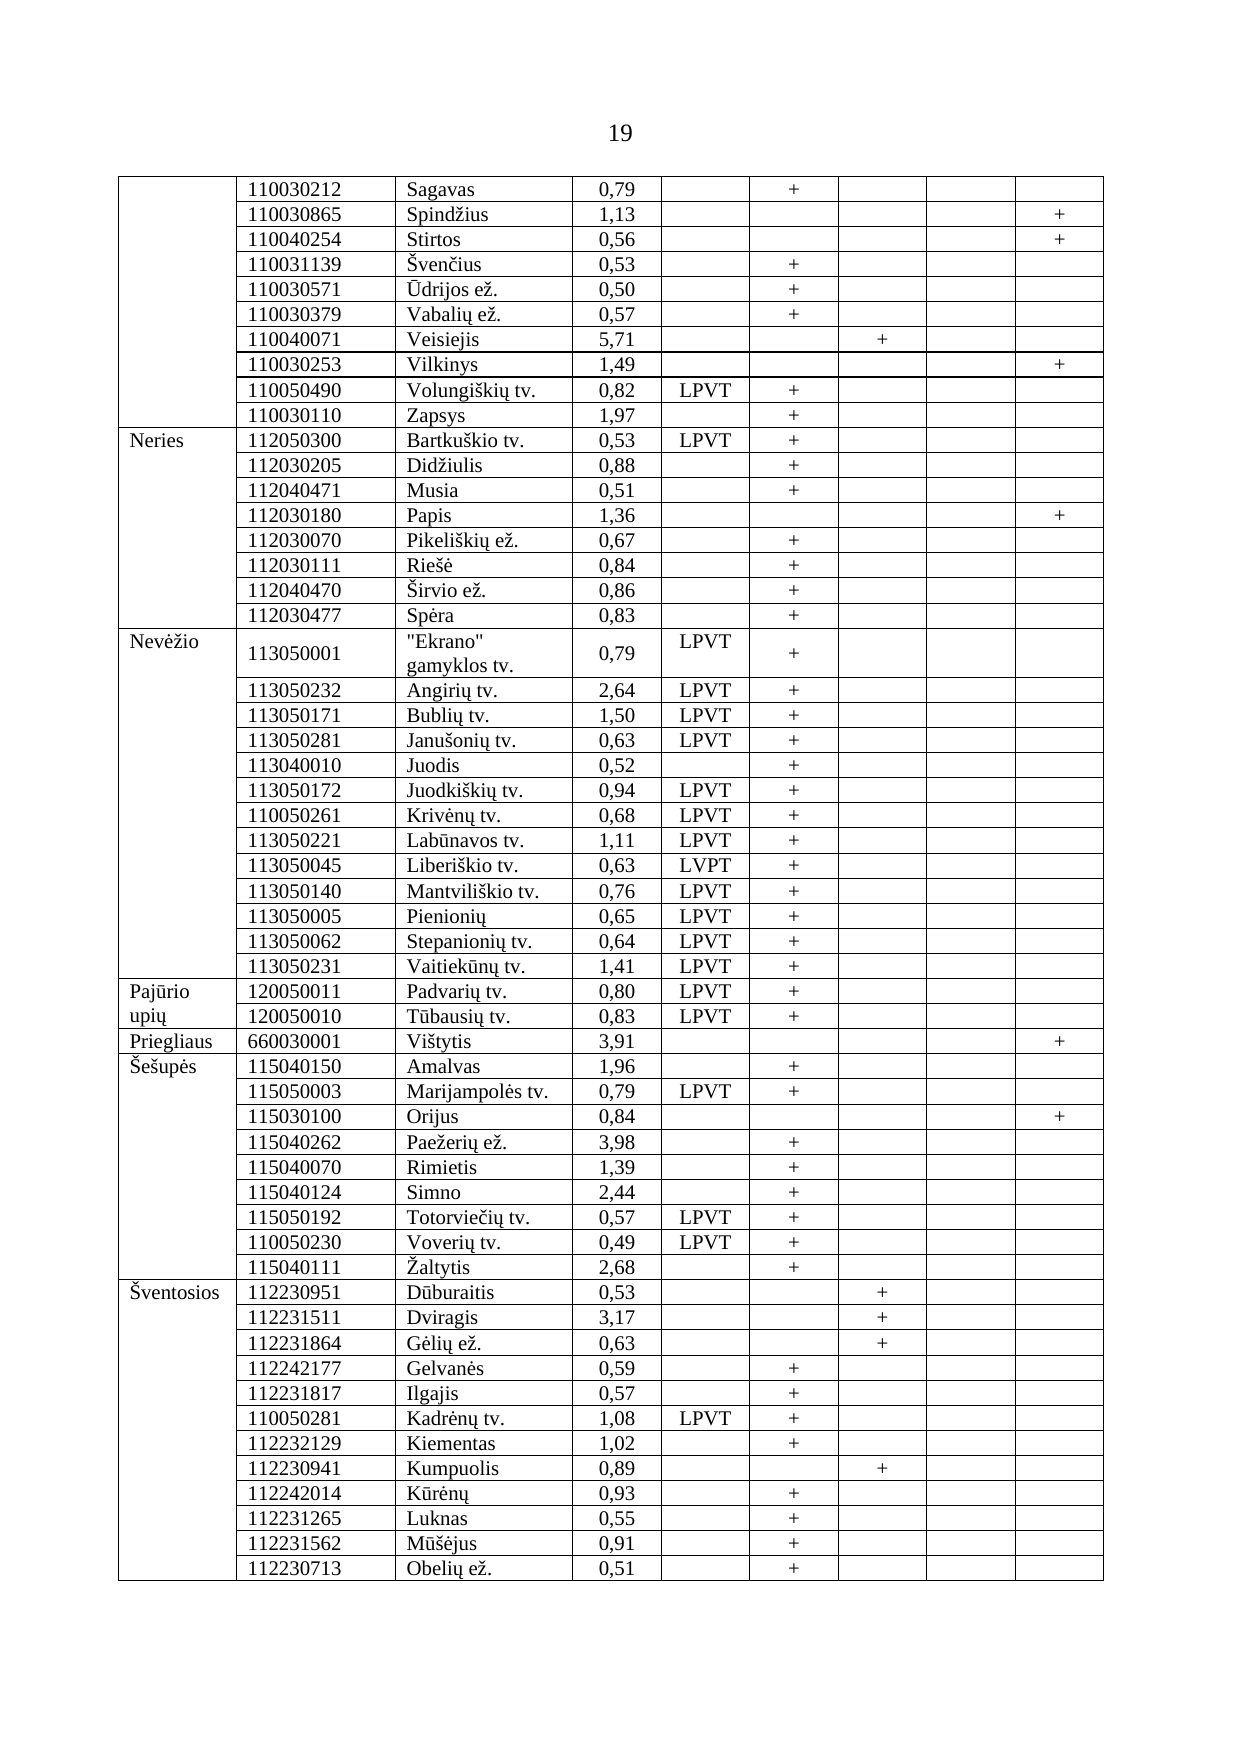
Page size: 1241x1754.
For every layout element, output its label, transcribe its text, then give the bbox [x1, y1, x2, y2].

table_cell [1016, 378, 1103, 402]
table_cell Zapsys [396, 403, 572, 427]
table_cell 3,17 [573, 1305, 661, 1329]
table_cell 1,39 [573, 1155, 661, 1179]
table_cell [1016, 979, 1103, 1003]
table_cell [927, 1506, 1015, 1530]
table_cell [839, 202, 926, 226]
table_cell [927, 753, 1015, 777]
table_cell [927, 578, 1015, 602]
table_cell [1016, 302, 1103, 326]
table_cell Spėra [396, 604, 572, 627]
table_cell + [750, 1556, 838, 1580]
table_cell + [1016, 1105, 1103, 1128]
table_cell [839, 1255, 926, 1279]
table_cell [927, 403, 1015, 427]
table_cell 112232129 [237, 1431, 395, 1455]
table_cell [839, 728, 926, 752]
table_cell [927, 227, 1015, 251]
table_cell [662, 252, 749, 276]
table_cell + [750, 828, 838, 852]
table_cell Pienionių [396, 904, 572, 928]
table_cell 113050281 [237, 728, 395, 752]
table_cell [839, 703, 926, 727]
table_cell [1016, 703, 1103, 727]
table_cell Stirtos [396, 227, 572, 251]
table_cell 1,96 [573, 1054, 661, 1078]
table_cell [662, 202, 749, 226]
table_cell 112230941 [237, 1456, 395, 1480]
table_cell 0,51 [573, 1556, 661, 1580]
table_cell 660030001 [237, 1029, 395, 1053]
table_cell 0,55 [573, 1506, 661, 1530]
table_cell + [750, 629, 838, 677]
table_cell 112030477 [237, 604, 395, 627]
table_cell [1016, 478, 1103, 502]
table_cell + [1016, 503, 1103, 527]
table_cell Krivėnų tv. [396, 803, 572, 827]
table_cell [839, 1029, 926, 1053]
table_cell 1,13 [573, 202, 661, 226]
table_cell 1,41 [573, 954, 661, 978]
table_cell 0,79 [573, 177, 661, 201]
table_cell Šventosios [119, 1280, 236, 1580]
table_cell [927, 629, 1015, 677]
table_cell 2,68 [573, 1255, 661, 1279]
table_cell [839, 1205, 926, 1229]
table_cell Mantviliškio tv. [396, 879, 572, 903]
table_cell [927, 954, 1015, 978]
table_cell [927, 503, 1015, 527]
table_cell [839, 503, 926, 527]
table_cell 5,71 [573, 327, 661, 351]
table_cell + [750, 1155, 838, 1179]
table_cell [839, 528, 926, 552]
table_cell Simno [396, 1180, 572, 1204]
table_cell [927, 728, 1015, 752]
table_cell [839, 1406, 926, 1430]
table_cell LPVT [662, 1230, 749, 1254]
table_cell Ilgajis [396, 1381, 572, 1405]
table_cell Dviragis [396, 1305, 572, 1329]
table_cell [1016, 428, 1103, 452]
table_cell 0,52 [573, 753, 661, 777]
table_cell 0,63 [573, 854, 661, 877]
table_cell [1016, 1556, 1103, 1580]
table_cell [662, 1531, 749, 1555]
table_cell Ūdrijos ež. [396, 277, 572, 301]
table_cell 110040254 [237, 227, 395, 251]
table_cell [750, 1305, 838, 1329]
table_cell [662, 1105, 749, 1128]
table_cell [1016, 1205, 1103, 1229]
table_cell LPVT [662, 929, 749, 953]
table_cell Tūbausių tv. [396, 1004, 572, 1028]
table_cell Mūšėjus [396, 1531, 572, 1555]
table_cell 1,49 [573, 353, 661, 376]
table_cell 113050172 [237, 778, 395, 802]
table_cell Širvio ež. [396, 578, 572, 602]
table_cell [750, 327, 838, 351]
table_cell [927, 828, 1015, 852]
table_cell [839, 604, 926, 627]
table_cell 0,57 [573, 1205, 661, 1229]
table_cell + [750, 1506, 838, 1530]
table_cell [662, 1330, 749, 1354]
table_cell [1016, 528, 1103, 552]
table_cell [662, 227, 749, 251]
table_cell + [750, 728, 838, 752]
table_cell LPVT [662, 1079, 749, 1103]
table_cell Pajūrio upių [119, 979, 236, 1028]
table_cell [927, 1054, 1015, 1078]
table_cell [1016, 1305, 1103, 1329]
table_cell + [750, 604, 838, 627]
table_cell 0,53 [573, 1280, 661, 1304]
table_cell [1016, 1431, 1103, 1455]
table_cell + [750, 428, 838, 452]
table_cell LPVT [662, 378, 749, 402]
table_cell [1016, 453, 1103, 477]
table_cell [839, 428, 926, 452]
table_cell [927, 854, 1015, 877]
table_cell [927, 1531, 1015, 1555]
table_cell + [750, 929, 838, 953]
table_cell [1016, 604, 1103, 627]
table_cell 1,02 [573, 1431, 661, 1455]
table_cell [662, 1556, 749, 1580]
table_cell [927, 1155, 1015, 1179]
table_cell 0,79 [573, 1079, 661, 1103]
table_cell [662, 1029, 749, 1053]
table_cell [1016, 1255, 1103, 1279]
table_cell + [750, 954, 838, 978]
table_cell Dūburaitis [396, 1280, 572, 1304]
table_cell [662, 503, 749, 527]
table_cell [839, 1531, 926, 1555]
table_cell 113050221 [237, 828, 395, 852]
table_cell 113050140 [237, 879, 395, 903]
table_cell 110030571 [237, 277, 395, 301]
table_cell [1016, 553, 1103, 577]
table_cell [662, 604, 749, 627]
table_cell [839, 803, 926, 827]
table_cell 113050045 [237, 854, 395, 877]
table_cell Nevėžio [119, 629, 236, 978]
table_cell 110030253 [237, 353, 395, 376]
table_cell 112050300 [237, 428, 395, 452]
table_cell [662, 302, 749, 326]
table_cell + [750, 578, 838, 602]
table_cell 0,63 [573, 728, 661, 752]
table_cell [662, 1381, 749, 1405]
table_cell [1016, 252, 1103, 276]
table_cell 0,94 [573, 778, 661, 802]
table_cell LPVT [662, 678, 749, 702]
table_cell 0,53 [573, 428, 661, 452]
table_cell 110040071 [237, 327, 395, 351]
table_cell [662, 1506, 749, 1530]
table_cell + [1016, 1029, 1103, 1053]
table_cell [662, 1130, 749, 1154]
table_cell 112231265 [237, 1506, 395, 1530]
table_cell + [750, 1180, 838, 1204]
table_cell 0,83 [573, 604, 661, 627]
table_cell Kūrėnų [396, 1481, 572, 1505]
table_cell Paežerių ež. [396, 1130, 572, 1154]
table_cell [927, 1381, 1015, 1405]
table_cell 2,64 [573, 678, 661, 702]
table_cell + [750, 678, 838, 702]
table_cell 2,44 [573, 1180, 661, 1204]
table_cell 112030205 [237, 453, 395, 477]
table_cell + [750, 979, 838, 1003]
table_cell + [750, 1054, 838, 1078]
table_cell Marijampolės tv. [396, 1079, 572, 1103]
table_cell [927, 1029, 1015, 1053]
table_cell + [750, 1230, 838, 1254]
table_cell Priegliaus [119, 1029, 236, 1053]
table_cell LPVT [662, 828, 749, 852]
table_cell [927, 202, 1015, 226]
table_cell [927, 1556, 1015, 1580]
table_cell [839, 1180, 926, 1204]
table_cell Liberiškio tv. [396, 854, 572, 877]
table_cell [839, 378, 926, 402]
table_cell 113050001 [237, 629, 395, 677]
table_cell 113050231 [237, 954, 395, 978]
table_cell Volungiškių tv. [396, 378, 572, 402]
table_cell + [750, 1431, 838, 1455]
table_cell 115040124 [237, 1180, 395, 1204]
table_cell + [1016, 202, 1103, 226]
table_cell [839, 1381, 926, 1405]
table_cell 0,67 [573, 528, 661, 552]
table_cell [927, 1004, 1015, 1028]
table_cell [839, 177, 926, 201]
table_cell + [750, 1381, 838, 1405]
table_cell 0,82 [573, 378, 661, 402]
table_cell [1016, 1079, 1103, 1103]
table_cell [839, 879, 926, 903]
table_cell + [750, 378, 838, 402]
table_cell 120050010 [237, 1004, 395, 1028]
table_cell + [750, 1255, 838, 1279]
table_cell [662, 403, 749, 427]
table_cell [927, 678, 1015, 702]
table_cell 115030100 [237, 1105, 395, 1128]
table_cell 0,89 [573, 1456, 661, 1480]
table_cell [750, 227, 838, 251]
table_cell [1016, 1381, 1103, 1405]
table_cell "Ekrano" gamyklos tv. [396, 629, 572, 677]
table_cell 110050230 [237, 1230, 395, 1254]
table_cell Vabalių ež. [396, 302, 572, 326]
table_cell 0,68 [573, 803, 661, 827]
table_cell 115040150 [237, 1054, 395, 1078]
table_cell [839, 929, 926, 953]
table_cell [1016, 1481, 1103, 1505]
table_cell Musia [396, 478, 572, 502]
table_cell [662, 1054, 749, 1078]
table_cell [750, 202, 838, 226]
table_cell Rimietis [396, 1155, 572, 1179]
table_cell 113040010 [237, 753, 395, 777]
table_cell + [839, 1305, 926, 1329]
table_cell [927, 428, 1015, 452]
table_cell 112040471 [237, 478, 395, 502]
table_cell [927, 904, 1015, 928]
table_cell 0,63 [573, 1330, 661, 1354]
table_cell 1,50 [573, 703, 661, 727]
table_cell Vaitiekūnų tv. [396, 954, 572, 978]
table_cell [662, 1155, 749, 1179]
table_cell Totorviečių tv. [396, 1205, 572, 1229]
table_cell [662, 553, 749, 577]
table_cell + [1016, 353, 1103, 376]
table_cell 112030070 [237, 528, 395, 552]
table_cell [839, 1506, 926, 1530]
table_cell Vilkinys [396, 353, 572, 376]
table_cell [662, 1356, 749, 1379]
table_cell [927, 353, 1015, 376]
table_cell [839, 904, 926, 928]
table_cell 113050062 [237, 929, 395, 953]
table_cell 0,59 [573, 1356, 661, 1379]
table_cell Riešė [396, 553, 572, 577]
table_cell [662, 1255, 749, 1279]
table_cell [839, 227, 926, 251]
table_cell 0,93 [573, 1481, 661, 1505]
table_cell Labūnavos tv. [396, 828, 572, 852]
table_cell [1016, 1506, 1103, 1530]
table_cell 120050011 [237, 979, 395, 1003]
table_cell 110030865 [237, 202, 395, 226]
table_cell 0,56 [573, 227, 661, 251]
table_cell + [750, 1356, 838, 1379]
table_cell [750, 503, 838, 527]
table_cell Bublių tv. [396, 703, 572, 727]
table_cell + [750, 753, 838, 777]
table_cell 115040070 [237, 1155, 395, 1179]
table_cell [927, 879, 1015, 903]
table_cell + [750, 528, 838, 552]
table_cell + [839, 1280, 926, 1304]
table_cell [1016, 879, 1103, 903]
table_cell + [750, 403, 838, 427]
table_cell [1016, 954, 1103, 978]
table_cell 0,83 [573, 1004, 661, 1028]
table_cell [839, 1230, 926, 1254]
table_cell [927, 177, 1015, 201]
table_cell + [750, 1481, 838, 1505]
table_cell 115050192 [237, 1205, 395, 1229]
table_cell Žaltytis [396, 1255, 572, 1279]
table_cell Papis [396, 503, 572, 527]
table_cell 110050261 [237, 803, 395, 827]
table_cell Veisiejis [396, 327, 572, 351]
table_cell 112231864 [237, 1330, 395, 1354]
table_cell Janušonių tv. [396, 728, 572, 752]
table_cell [839, 1556, 926, 1580]
table_cell 0,86 [573, 578, 661, 602]
table_cell 0,88 [573, 453, 661, 477]
table_cell Vištytis [396, 1029, 572, 1053]
table_cell Spindžius [396, 202, 572, 226]
table_cell [1016, 629, 1103, 677]
table_cell Didžiulis [396, 453, 572, 477]
table_cell + [750, 1205, 838, 1229]
table_cell [927, 1180, 1015, 1204]
table_cell + [750, 478, 838, 502]
table_cell LPVT [662, 803, 749, 827]
table_cell 0,57 [573, 1381, 661, 1405]
table_cell [662, 478, 749, 502]
table_cell 0,91 [573, 1531, 661, 1555]
table_cell 112030111 [237, 553, 395, 577]
table_cell [927, 1456, 1015, 1480]
table_cell [839, 1054, 926, 1078]
table_cell [927, 1356, 1015, 1379]
table_cell [1016, 753, 1103, 777]
table_cell LPVT [662, 703, 749, 727]
table_cell [927, 604, 1015, 627]
table_cell Angirių tv. [396, 678, 572, 702]
table_cell [1016, 1230, 1103, 1254]
table_cell + [750, 904, 838, 928]
table_cell + [750, 1004, 838, 1028]
table_cell [1016, 828, 1103, 852]
table_cell [839, 753, 926, 777]
table_cell [927, 1431, 1015, 1455]
table_cell 112030180 [237, 503, 395, 527]
table_cell + [750, 778, 838, 802]
table_cell LPVT [662, 954, 749, 978]
table_cell [662, 277, 749, 301]
table_cell [1016, 678, 1103, 702]
table_cell [839, 578, 926, 602]
table_cell LPVT [662, 879, 749, 903]
table_cell [1016, 1280, 1103, 1304]
table_cell Juodkiškių tv. [396, 778, 572, 802]
table_cell LPVT [662, 904, 749, 928]
table_cell [750, 353, 838, 376]
table_cell + [839, 327, 926, 351]
table_cell [927, 1230, 1015, 1254]
table_cell + [750, 277, 838, 301]
table_cell [750, 1280, 838, 1304]
table_cell Orijus [396, 1105, 572, 1128]
table_cell Kadrėnų tv. [396, 1406, 572, 1430]
table_cell Obelių ež. [396, 1556, 572, 1580]
table_cell [927, 553, 1015, 577]
table_cell [839, 403, 926, 427]
table_cell [839, 778, 926, 802]
table_cell 0,79 [573, 629, 661, 677]
table_cell 110030110 [237, 403, 395, 427]
table_cell Juodis [396, 753, 572, 777]
table_cell [662, 1180, 749, 1204]
table_cell 0,53 [573, 252, 661, 276]
table_cell 0,76 [573, 879, 661, 903]
table_cell Stepanionių tv. [396, 929, 572, 953]
table_cell Bartkuškio tv. [396, 428, 572, 452]
table_cell 110050281 [237, 1406, 395, 1430]
table_cell [927, 1255, 1015, 1279]
table_cell [750, 1105, 838, 1128]
table_cell + [750, 177, 838, 201]
table_cell [750, 1330, 838, 1354]
table_cell 115040111 [237, 1255, 395, 1279]
table_cell [1016, 1531, 1103, 1555]
table_cell 1,97 [573, 403, 661, 427]
table_cell [839, 1431, 926, 1455]
table_cell 0,80 [573, 979, 661, 1003]
table_cell [662, 353, 749, 376]
table_cell [1016, 1054, 1103, 1078]
table_cell [1016, 1130, 1103, 1154]
table_cell Amalvas [396, 1054, 572, 1078]
table_cell LVPT [662, 854, 749, 877]
table_cell 112231817 [237, 1381, 395, 1405]
table_cell Kiementas [396, 1431, 572, 1455]
table_cell [1016, 177, 1103, 201]
table_cell LPVT [662, 979, 749, 1003]
table_cell + [750, 302, 838, 326]
table_cell [1016, 1356, 1103, 1379]
table_cell 0,51 [573, 478, 661, 502]
table_cell 1,36 [573, 503, 661, 527]
table_cell + [750, 879, 838, 903]
table_cell [1016, 403, 1103, 427]
table_cell + [750, 453, 838, 477]
table_cell [662, 177, 749, 201]
table_cell LPVT [662, 1406, 749, 1430]
table_cell Sagavas [396, 177, 572, 201]
table_cell [750, 1456, 838, 1480]
table_cell 112231562 [237, 1531, 395, 1555]
table_cell [927, 778, 1015, 802]
table_cell [927, 929, 1015, 953]
table_cell + [750, 1130, 838, 1154]
table_cell [1016, 728, 1103, 752]
table_cell + [750, 553, 838, 577]
table_cell 112242014 [237, 1481, 395, 1505]
table_cell [662, 528, 749, 552]
table_cell [927, 277, 1015, 301]
table_cell + [1016, 227, 1103, 251]
table_cell [927, 1130, 1015, 1154]
table_cell Šešupės [119, 1054, 236, 1279]
table_cell LPVT [662, 1004, 749, 1028]
table_cell 1,11 [573, 828, 661, 852]
table_cell [927, 478, 1015, 502]
table_cell [839, 277, 926, 301]
table_cell [662, 753, 749, 777]
table_cell [662, 1280, 749, 1304]
table_cell 113050171 [237, 703, 395, 727]
table_cell [927, 803, 1015, 827]
table_cell + [750, 803, 838, 827]
table_cell [927, 1330, 1015, 1354]
table_cell 112040470 [237, 578, 395, 602]
table_cell [839, 1004, 926, 1028]
table_cell + [750, 1531, 838, 1555]
table_cell [839, 1105, 926, 1128]
table_cell [839, 302, 926, 326]
table_cell Gelvanės [396, 1356, 572, 1379]
table_cell LPVT [662, 629, 749, 677]
table_cell Voverių tv. [396, 1230, 572, 1254]
table_cell [662, 453, 749, 477]
table_cell 110030212 [237, 177, 395, 201]
table_cell [750, 1029, 838, 1053]
table_cell [927, 1105, 1015, 1128]
table_cell Švenčius [396, 252, 572, 276]
table_cell [1016, 904, 1103, 928]
table_cell 110031139 [237, 252, 395, 276]
table_cell [119, 177, 236, 427]
table_cell + [750, 1079, 838, 1103]
table_cell 113050005 [237, 904, 395, 928]
table_cell [1016, 854, 1103, 877]
table_cell 1,08 [573, 1406, 661, 1430]
table_cell [839, 453, 926, 477]
table_cell 112231511 [237, 1305, 395, 1329]
table_cell 112230713 [237, 1556, 395, 1580]
table_cell [839, 854, 926, 877]
table_cell 0,64 [573, 929, 661, 953]
table_cell [1016, 327, 1103, 351]
table_cell [839, 1481, 926, 1505]
table_cell [1016, 1004, 1103, 1028]
table_cell [839, 954, 926, 978]
table_cell [1016, 1456, 1103, 1480]
table_cell [839, 1079, 926, 1103]
table_cell Kumpuolis [396, 1456, 572, 1480]
table_cell [839, 1155, 926, 1179]
table_cell [839, 678, 926, 702]
table_cell [927, 1305, 1015, 1329]
table_cell [927, 378, 1015, 402]
table_cell [927, 252, 1015, 276]
table_cell [1016, 929, 1103, 953]
table_cell LPVT [662, 728, 749, 752]
table_cell [1016, 803, 1103, 827]
table_cell [839, 478, 926, 502]
table_cell 110030379 [237, 302, 395, 326]
table_cell [927, 703, 1015, 727]
table_cell [839, 828, 926, 852]
table_cell Padvarių tv. [396, 979, 572, 1003]
table_cell 112230951 [237, 1280, 395, 1304]
table_cell [927, 327, 1015, 351]
table_cell 0,65 [573, 904, 661, 928]
table_cell [662, 1456, 749, 1480]
table_cell [1016, 778, 1103, 802]
table_cell [1016, 1180, 1103, 1204]
table_cell [839, 979, 926, 1003]
table_cell [662, 1481, 749, 1505]
table_cell [927, 1280, 1015, 1304]
table_cell [927, 453, 1015, 477]
table_cell [1016, 1155, 1103, 1179]
table_cell + [750, 854, 838, 877]
table_cell [839, 629, 926, 677]
table_cell + [839, 1330, 926, 1354]
table_cell 3,98 [573, 1130, 661, 1154]
table_cell [927, 1205, 1015, 1229]
table_cell Gėlių ež. [396, 1330, 572, 1354]
table_cell [1016, 1330, 1103, 1354]
table_cell [927, 528, 1015, 552]
table_cell 0,84 [573, 1105, 661, 1128]
table_cell [927, 1406, 1015, 1430]
table_cell 115050003 [237, 1079, 395, 1103]
table_cell [927, 979, 1015, 1003]
table_cell [839, 1130, 926, 1154]
table_cell [839, 1356, 926, 1379]
table_cell 0,84 [573, 553, 661, 577]
table_cell Pikeliškių ež. [396, 528, 572, 552]
table_cell [1016, 277, 1103, 301]
table_cell + [750, 1406, 838, 1430]
table_cell 113050232 [237, 678, 395, 702]
table_cell 0,49 [573, 1230, 661, 1254]
table_cell [1016, 1406, 1103, 1430]
table_cell [927, 1481, 1015, 1505]
table_cell [927, 1079, 1015, 1103]
table_cell [662, 327, 749, 351]
table_cell [662, 1305, 749, 1329]
table_cell + [750, 252, 838, 276]
table_cell [662, 1431, 749, 1455]
table_cell 112242177 [237, 1356, 395, 1379]
table_cell LPVT [662, 1205, 749, 1229]
table_cell 115040262 [237, 1130, 395, 1154]
table_cell Luknas [396, 1506, 572, 1530]
table_cell [927, 302, 1015, 326]
table_cell 110050490 [237, 378, 395, 402]
table_cell LPVT [662, 428, 749, 452]
table_cell [1016, 578, 1103, 602]
table_cell [839, 353, 926, 376]
table_cell + [750, 703, 838, 727]
table_cell LPVT [662, 778, 749, 802]
table_cell 0,50 [573, 277, 661, 301]
table_cell [662, 578, 749, 602]
table_cell Neries [119, 428, 236, 627]
table_cell + [839, 1456, 926, 1480]
table_cell 3,91 [573, 1029, 661, 1053]
table_cell [839, 553, 926, 577]
table_cell 0,57 [573, 302, 661, 326]
table_cell [839, 252, 926, 276]
